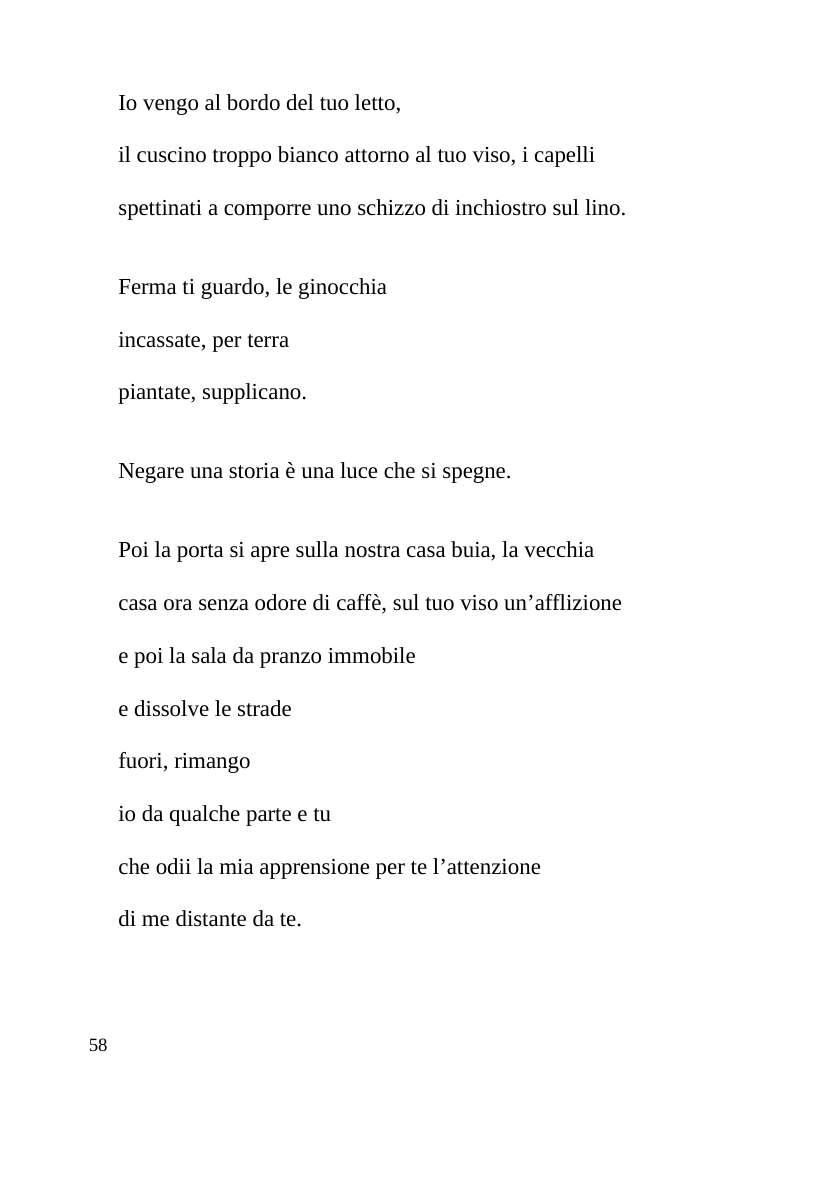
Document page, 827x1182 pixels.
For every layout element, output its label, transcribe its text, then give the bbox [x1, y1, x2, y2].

text piantate, supplicano. [88, 378, 738, 405]
text di me distante da te. [88, 906, 738, 932]
text spettinati a comporre uno schizzo di inchiostro sul lino. [88, 194, 738, 220]
text e dissolve le strade [88, 695, 738, 721]
text Negare una storia è una luce che si spegne. [88, 457, 738, 484]
text Ferma ti guardo, le ginocchia [88, 273, 738, 299]
text Io vengo al bordo del tuo letto, [88, 88, 738, 115]
text il cuscino troppo bianco attorno al tuo viso, i capelli [88, 141, 738, 168]
text casa ora senza odore di caffè, sul tuo viso un’afflizione [88, 589, 738, 616]
text fuori, rimango [88, 747, 738, 774]
text io da qualche parte e tu [88, 800, 738, 826]
text che odii la mia apprensione per te l’attenzione [88, 853, 738, 879]
text Poi la porta si apre sulla nostra casa buia, la vecchia [88, 537, 738, 563]
text e poi la sala da pranzo immobile [88, 642, 738, 668]
text incassate, per terra [88, 326, 738, 352]
